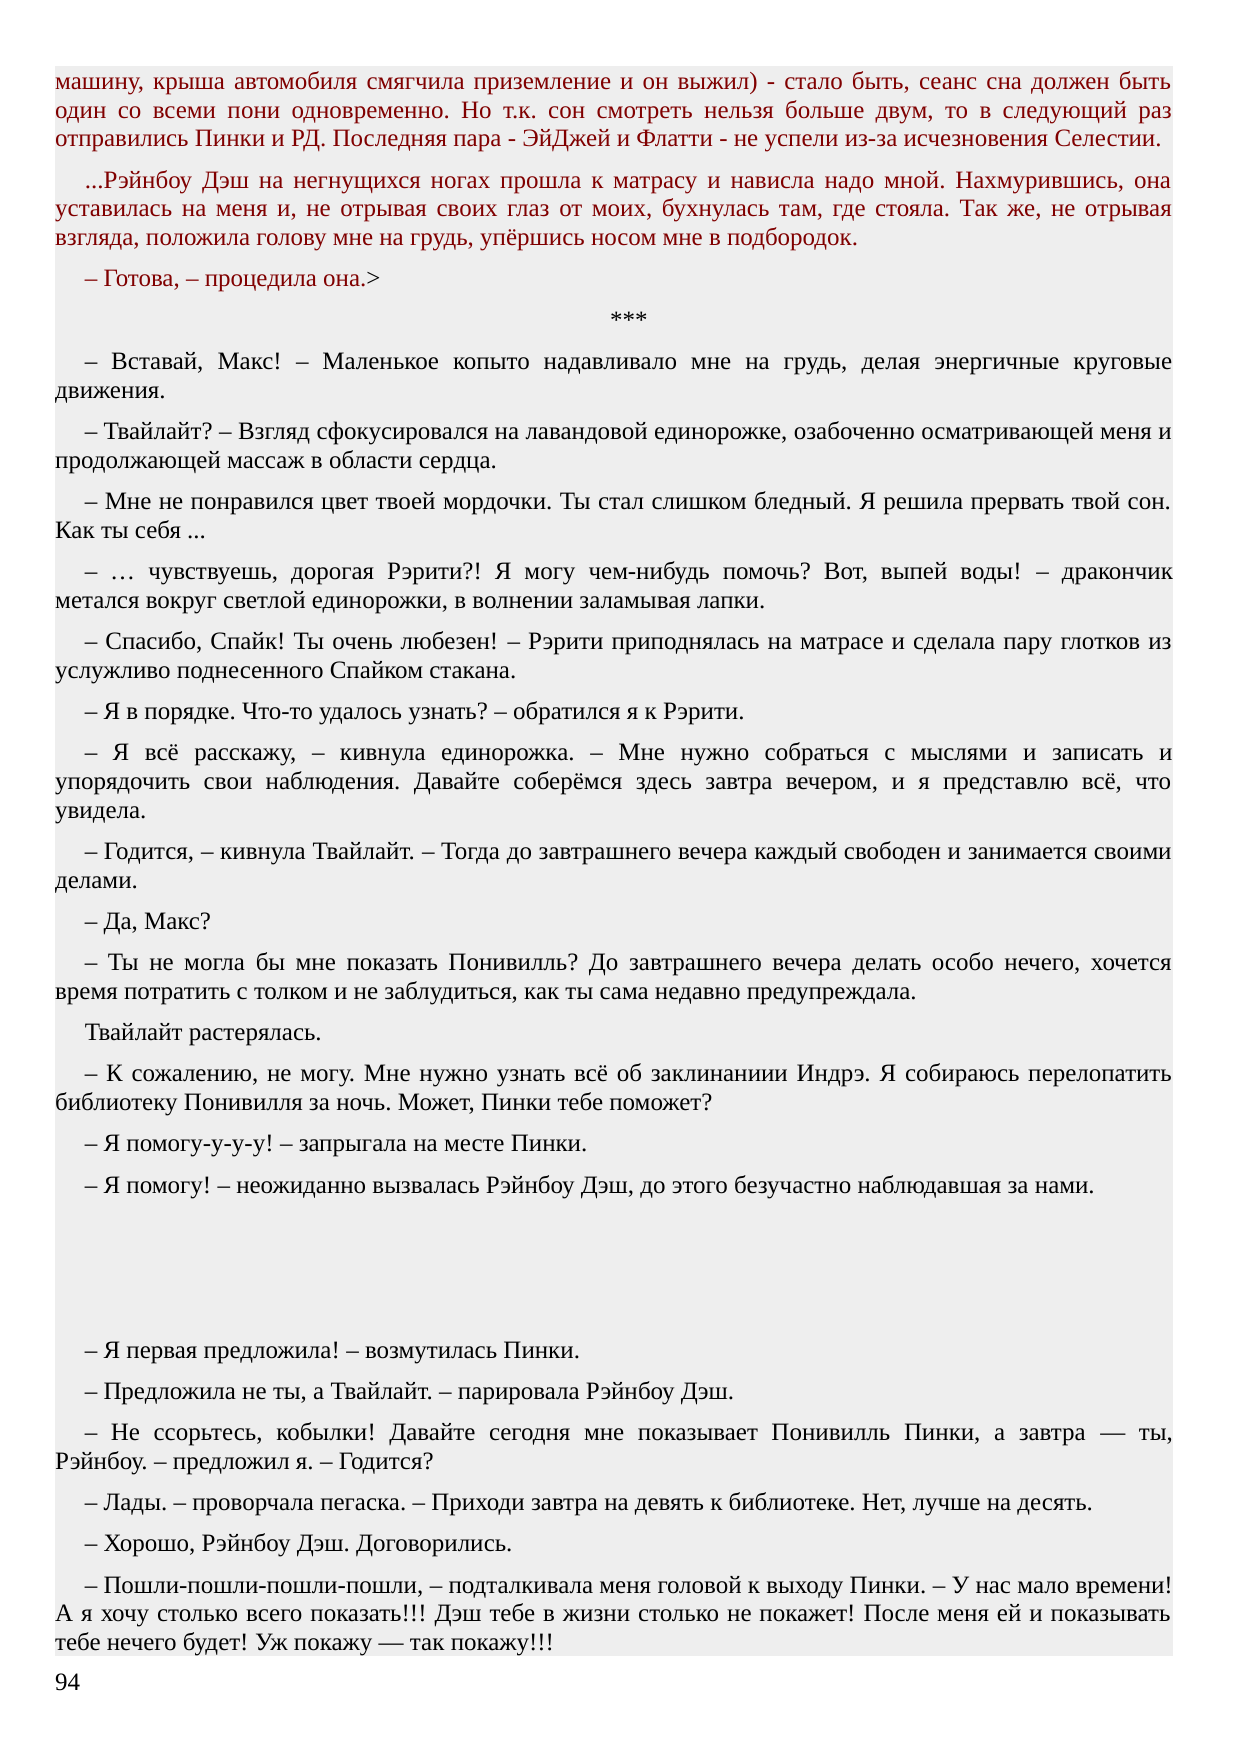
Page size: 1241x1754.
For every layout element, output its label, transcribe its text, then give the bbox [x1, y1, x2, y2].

text – Пошли-пошли-пошли-пошли, – подталкивала меня головой к выходу Пинки. – У нас мало времени! А я хочу столько всего показать!!! Дэш тебе в жизни столько не покажет! После меня ей и показывать тебе нечего будет! Уж покажу — так покажу!!! [55, 1570, 1173, 1656]
text – Спасибо, Спайк! Ты очень любезен! – Рэрити приподнялась на матрасе и сделала пару глотков из услужливо поднесенного Спайком стакана. [55, 626, 1173, 683]
text – Готова, – процедила она.> [55, 263, 1173, 292]
text – Хорошо, Рэйнбоу Дэш. Договорились. [55, 1528, 1173, 1557]
text машину, крыша автомобиля смягчила приземление и он выжил) - стало быть, сеанс сна должен быть один со всеми пони одновременно. Но т.к. сон смотреть нельзя больше двум, то в следующий раз отправились Пинки и РД. Последняя пара - ЭйДжей и Флатти - не успели из-за исчезновения Селестии. [55, 66, 1173, 152]
text – … чувствуешь, дорогая Рэрити?! Я могу чем-нибудь помочь? Вот, выпей воды! – дракончик метался вокруг светлой единорожки, в волнении заламывая лапки. [55, 556, 1173, 613]
text – Лады. – проворчала пегаска. – Приходи завтра на девять к библиотеке. Нет, лучше на десять. [55, 1487, 1173, 1516]
text – Я помогу! – неожиданно вызвалась Рэйнбоу Дэш, до этого безучастно наблюдавшая за нами. [55, 1170, 1173, 1198]
text – Ты не могла бы мне показать Понивилль? До завтрашнего вечера делать особо нечего, хочется время потратить с толком и не заблудиться, как ты сама недавно предупреждала. [55, 947, 1173, 1005]
text – Я всё расскажу, – кивнула единорожка. – Мне нужно собраться с мыслями и записать и упорядочить свои наблюдения. Давайте соберёмся здесь завтра вечером, и я представлю всё, что увидела. [55, 737, 1173, 823]
text – Я первая предложила! – возмутилась Пинки. [55, 1335, 1173, 1363]
text – К сожалению, не могу. Мне нужно узнать всё об заклинаниии Индрэ. Я собираюсь перелопатить библиотеку Понивилля за ночь. Может, Пинки тебе поможет? [55, 1058, 1173, 1116]
text – Вставай, Макс! – Маленькое копыто надавливало мне на грудь, делая энергичные круговые движения. [55, 346, 1173, 403]
text *** [55, 305, 1173, 333]
text – Я помогу-у-у-у! – запрыгала на месте Пинки. [55, 1128, 1173, 1157]
text Твайлайт растерялась. [55, 1017, 1173, 1046]
text – Я в порядке. Что-то удалось узнать? – обратился я к Рэрити. [55, 696, 1173, 725]
text – Твайлайт? – Взгляд сфокусировался на лавандовой единорожке, озабоченно осматривающей меня и продолжающей массаж в области сердца. [55, 416, 1173, 473]
text – Годится, – кивнула Твайлайт. – Тогда до завтрашнего вечера каждый свободен и занимается своими делами. [55, 836, 1173, 893]
text – Мне не понравился цвет твоей мордочки. Ты стал слишком бледный. Я решила прервать твой сон. Как ты себя ... [55, 486, 1173, 543]
text ...Рэйнбоу Дэш на негнущихся ногах прошла к матрасу и нависла надо мной. Нахмурившись, она уставилась на меня и, не отрывая своих глаз от моих, бухнулась там, где стояла. Так же, не отрывая взгляда, положила голову мне на грудь, упёршись носом мне в подбородок. [55, 165, 1173, 251]
text – Да, Макс? [55, 906, 1173, 935]
text – Предложила не ты, а Твайлайт. – парировала Рэйнбоу Дэш. [55, 1376, 1173, 1405]
text – Не ссорьтесь, кобылки! Давайте сегодня мне показывает Понивилль Пинки, а завтра — ты, Рэйнбоу. – предложил я. – Годится? [55, 1417, 1173, 1475]
